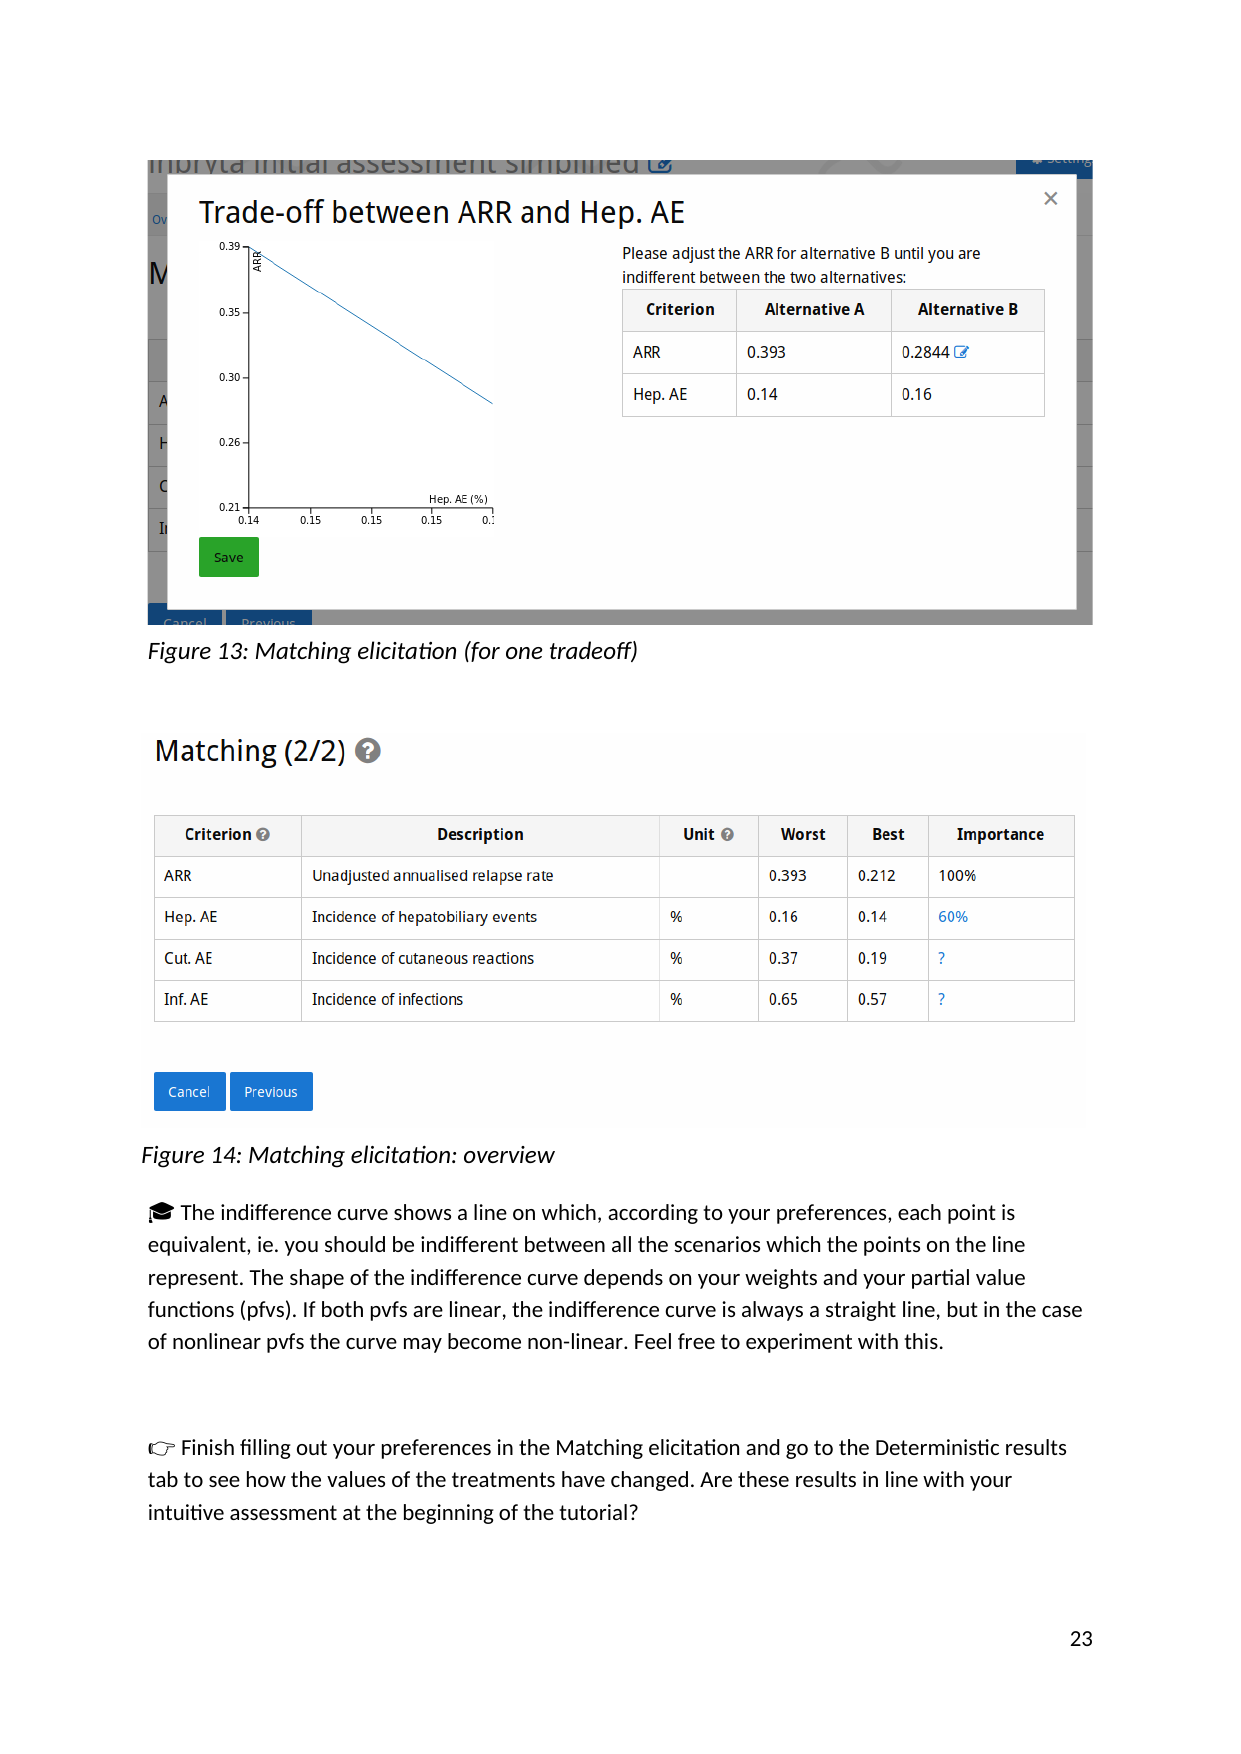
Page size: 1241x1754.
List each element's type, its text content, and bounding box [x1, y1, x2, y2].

text 👉 Finish filling out your preferences in the Matching elicitation and go to the Deterministic results tab to see how the values of the treatments have changed. Are these results in line with your intuitive assessment at the beginning of the tutorial? [148, 1433, 1093, 1526]
text Figure 14: Matching elicitation: overview [141, 1128, 1086, 1169]
text 🎓 The indifference curve shows a line on which, according to your preferences, each point is equivalent, ie. you should be indifferent between all the scenarios which the points on the line represent. The shape of the indifference curve depends on your weights and your partial value functions (pfvs). If both pvfs are linear, the indifference curve is always a straight line, but in the case of nonlinear pvfs the curve may become non-linear. Feel free to experiment with this. [141, 721, 1093, 1355]
picture [141, 733, 1087, 1128]
picture [147, 160, 1093, 625]
text Figure 13: Matching elicitation (for one tradeoff) [148, 625, 1093, 665]
